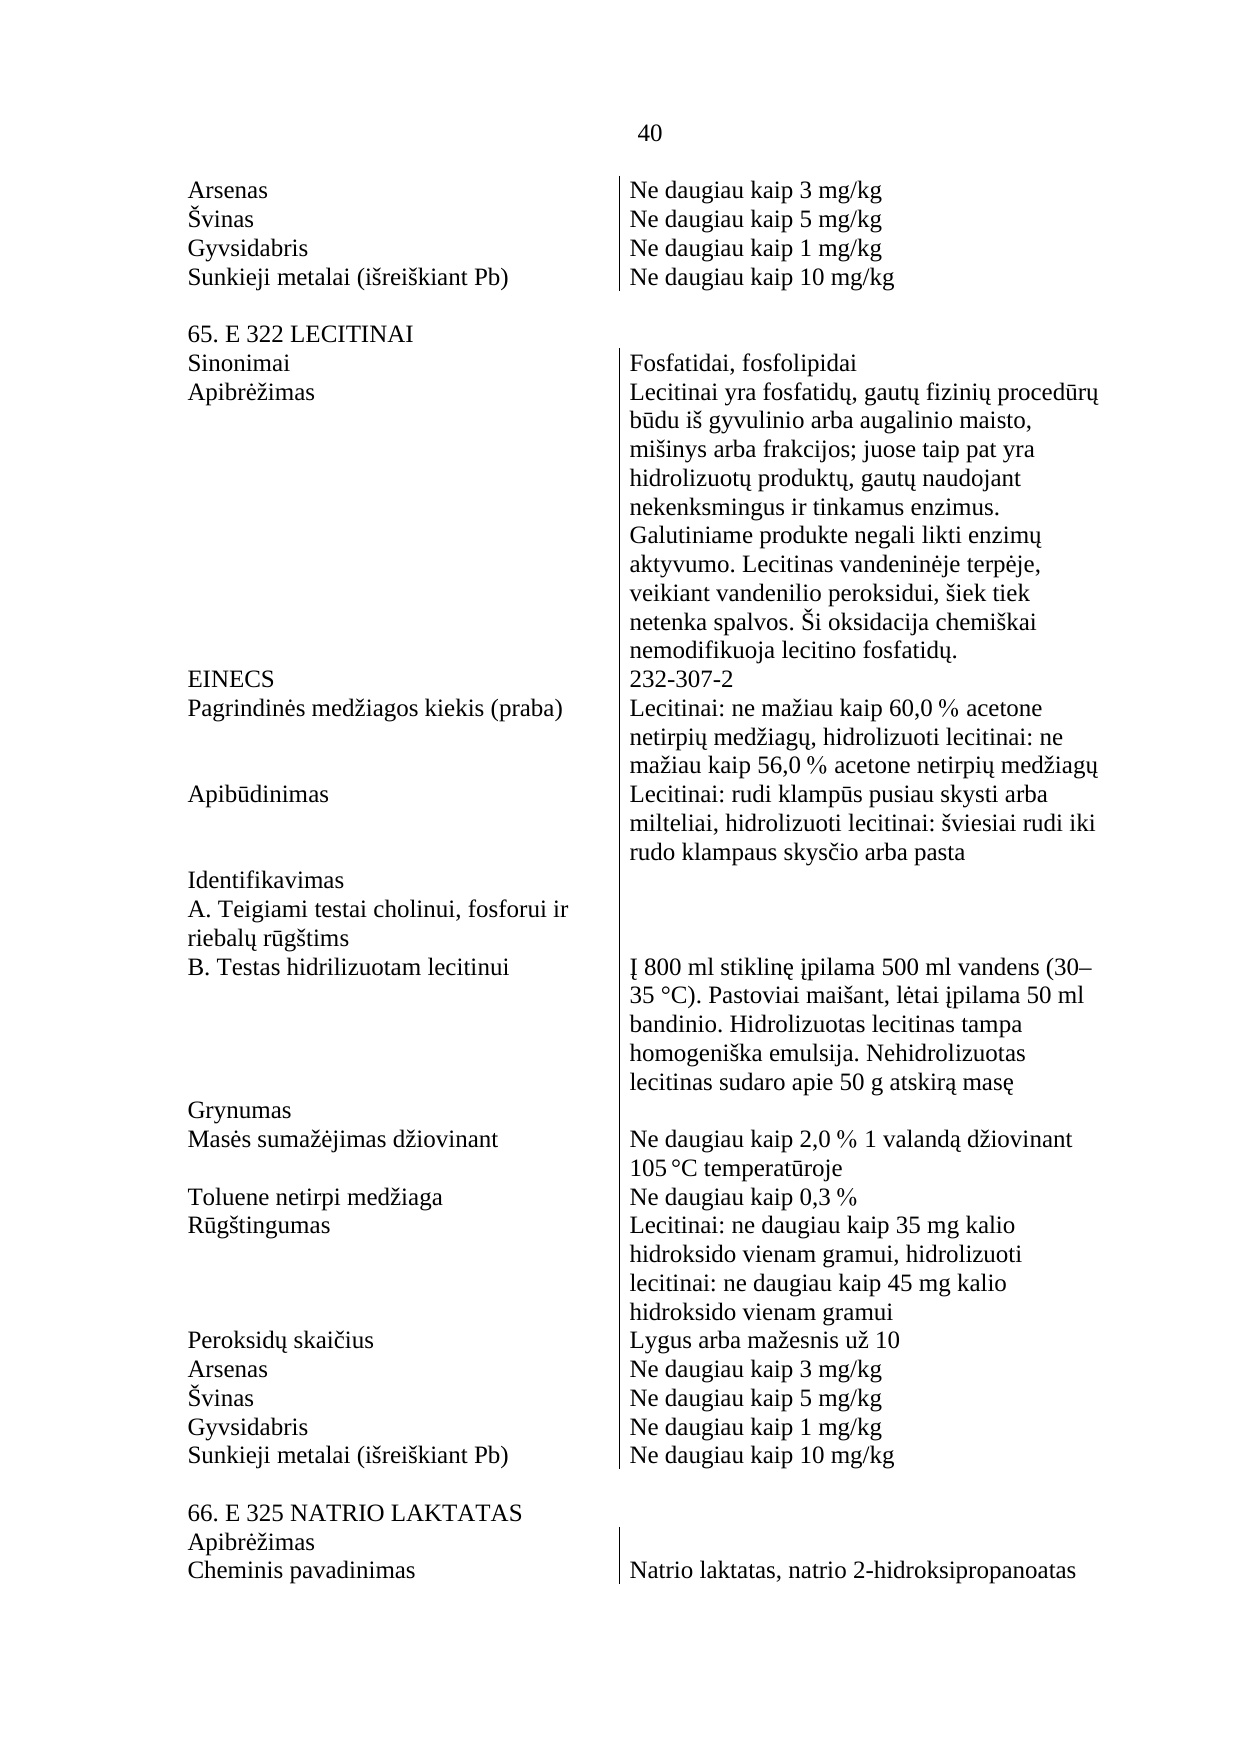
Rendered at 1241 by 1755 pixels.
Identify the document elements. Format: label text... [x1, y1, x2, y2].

table_cell Apibrėžimas [177, 377, 619, 664]
table_cell [620, 866, 1122, 894]
table_cell Rūgštingumas [177, 1211, 619, 1326]
table_cell B. Testas hidrilizuotam lecitinui [177, 952, 619, 1096]
table_cell Ne daugiau kaip 3 mg/kg [620, 176, 1122, 204]
table_cell Lecitinai: ne daugiau kaip 35 mg kalio hidroksido vienam gramui, hidrolizuoti lecitinai: ne daugiau kaip 45 mg kalio hidroksido vienam gramui [620, 1211, 1122, 1326]
table_cell Grynumas [177, 1096, 619, 1124]
table_cell Ne daugiau kaip 10 mg/kg [620, 262, 1122, 291]
table_cell [620, 1096, 1122, 1124]
table_cell Ne daugiau kaip 1 mg/kg [620, 233, 1122, 262]
table_header 66. E 325 NATRIO LAKTATAS [177, 1498, 1122, 1527]
table_cell Ne daugiau kaip 0,3  [620, 1182, 1122, 1211]
table_cell EINECS [177, 664, 619, 693]
table_cell Toluene netirpi medžiaga [177, 1182, 619, 1211]
table_cell 232-307-2 [620, 664, 1122, 693]
table_cell Ne daugiau kaip 5 mg/kg [620, 1383, 1122, 1412]
table_cell Fosfatidai, fosfolipidai [620, 348, 1122, 377]
table_cell Sinonimai [177, 348, 619, 377]
table_cell Švinas [177, 1383, 619, 1412]
table_cell Lecitinai: rudi klampūs pusiau skysti arba milteliai, hidrolizuoti lecitinai: šviesiai rudi iki rudo klampaus skysčio arba pasta [620, 779, 1122, 866]
table_cell Sunkieji metalai (išreiškiant Pb) [177, 1441, 619, 1469]
table_cell Į 800 ml stiklinę įpilama 500 ml vandens (30–35 °C). Pastoviai maišant, lėtai įpilama 50 ml bandinio. Hidrolizuotas lecitinas tampa homogeniška emulsija. Nehidrolizuotas lecitinas sudaro apie 50 g atskirą masę [620, 952, 1122, 1096]
table_cell Identifikavimas [177, 866, 619, 894]
table_cell Cheminis pavadinimas [177, 1556, 619, 1584]
table_cell Apibrėžimas [177, 1527, 619, 1556]
table_cell Ne daugiau kaip 5 mg/kg [620, 204, 1122, 233]
table_cell [620, 1527, 1122, 1556]
table_cell Pagrindinės medžiagos kiekis (praba) [177, 693, 619, 779]
table_cell Ne daugiau kaip 10 mg/kg [620, 1441, 1122, 1469]
table_cell Arsenas [177, 1354, 619, 1383]
table_cell Ne daugiau kaip 2,0  1 valandą džiovinant 105 °C temperatūroje [620, 1124, 1122, 1182]
table_cell Apibūdinimas [177, 779, 619, 866]
table_cell Gyvsidabris [177, 233, 619, 262]
table_cell Švinas [177, 204, 619, 233]
table_cell Lygus arba mažesnis už 10 [620, 1326, 1122, 1354]
table_cell A. Teigiami testai cholinui, fosforui ir riebalų rūgštims [177, 894, 619, 952]
table_cell [620, 894, 1122, 952]
table_cell Ne daugiau kaip 3 mg/kg [620, 1354, 1122, 1383]
table_cell Ne daugiau kaip 1 mg/kg [620, 1412, 1122, 1441]
table_cell Sunkieji metalai (išreiškiant Pb) [177, 262, 619, 291]
table_cell Peroksidų skaičius [177, 1326, 619, 1354]
table_cell Masės sumažėjimas džiovinant [177, 1124, 619, 1182]
table_cell Natrio laktatas, natrio 2-hidroksipropanoatas [620, 1556, 1122, 1584]
table_cell Lecitinai: ne mažiau kaip 60,0  acetone netirpių medžiagų, hidrolizuoti lecitinai: ne mažiau kaip 56,0  acetone netirpių medžiagų [620, 693, 1122, 779]
table_cell Arsenas [177, 176, 619, 204]
table_header 65. E 322 LECITINAI [177, 319, 1122, 348]
table_cell Lecitinai yra fosfatidų, gautų fizinių procedūrų būdu iš gyvulinio arba augalinio maisto, mišinys arba frakcijos; juose taip pat yra hidrolizuotų produktų, gautų naudojant nekenksmingus ir tinkamus enzimus. Galutiniame produkte negali likti enzimų aktyvumo. Lecitinas vandeninėje terpėje, veikiant vandenilio peroksidui, šiek tiek netenka spalvos. Ši oksidacija chemiškai nemodifikuoja lecitino fosfatidų. [620, 377, 1122, 664]
table_cell Gyvsidabris [177, 1412, 619, 1441]
